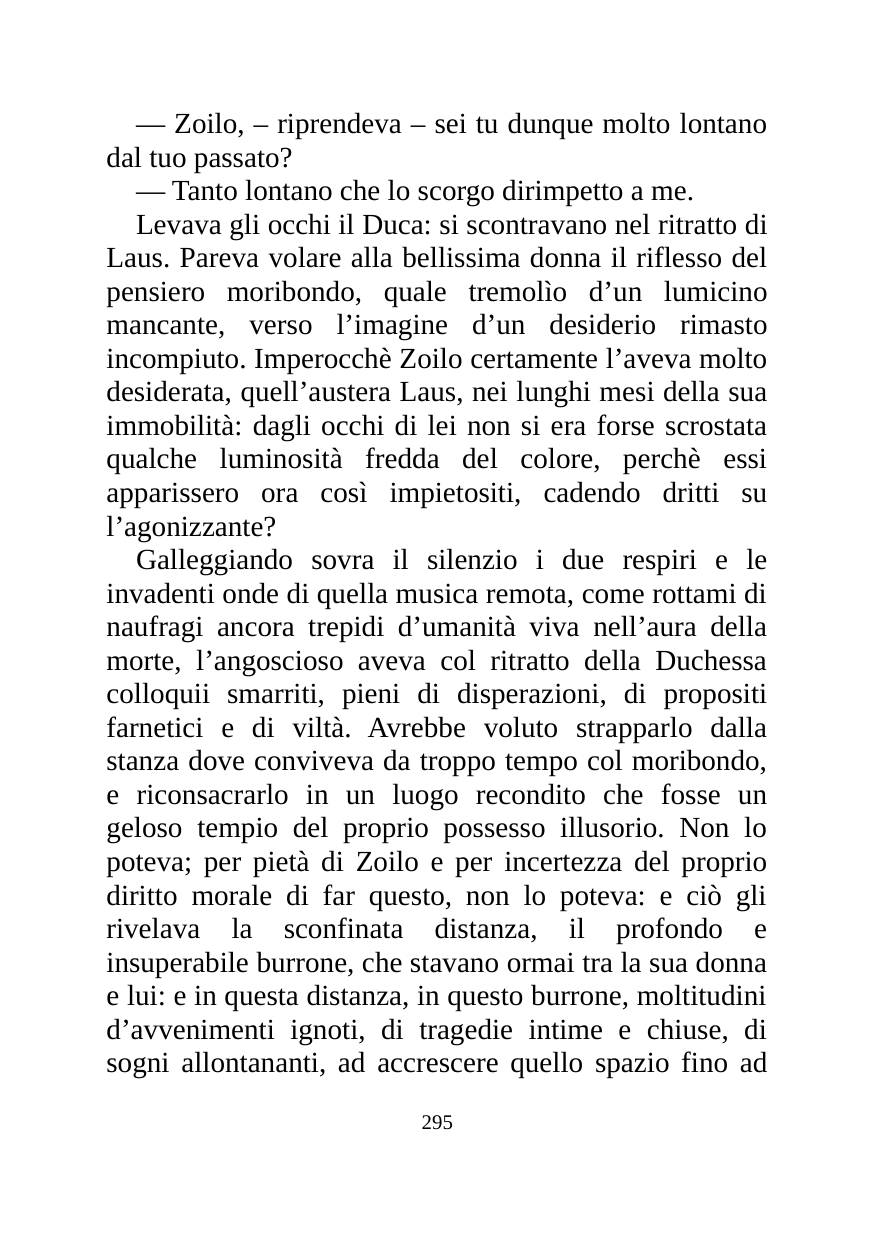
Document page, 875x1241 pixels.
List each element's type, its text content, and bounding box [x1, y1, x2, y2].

text Galleggiando sovra il silenzio i due respiri e le invadenti onde di quella musica remota, come rottami di naufragi ancora trepidi d’umanità viva nell’aura della morte, l’angoscioso aveva col ritratto della Duchessa colloquii smarriti, pieni di disperazioni, di propositi farnetici e di viltà. Avrebbe voluto strapparlo dalla stanza dove conviveva da troppo tempo col moribondo, e riconsacrarlo in un luogo recondito che fosse un geloso tempio del proprio possesso illusorio. Non lo poteva; per pietà di Zoilo e per incertezza del proprio diritto morale di far questo, non lo poteva: e ciò gli rivelava la sconfinata distanza, il profondo e insuperabile burrone, che stavano ormai tra la sua donna e lui: e in questa distanza, in questo burrone, moltitudini d’avvenimenti ignoti, di tragedie intime e chiuse, di sogni allontananti, ad accrescere quello spazio fino ad [106, 542, 768, 1079]
text Levava gli occhi il Duca: si scontravano nel ritratto di Laus. Pareva volare alla bellissima donna il riflesso del pensiero moribondo, quale tremolìo d’un lumicino mancante, verso l’imagine d’un desiderio rimasto incompiuto. Imperocchè Zoilo certamente l’aveva molto desiderata, quell’austera Laus, nei lunghi mesi della sua immobilità: dagli occhi di lei non si era forse scrostata qualche luminosità fredda del colore, perchè essi apparissero ora così impietositi, cadendo dritti su l’agonizzante? [106, 207, 768, 542]
text — Tanto lontano che lo scorgo dirimpetto a me. [106, 173, 768, 207]
text — Zoilo, – riprendeva – sei tu dunque molto lontano dal tuo passato? [106, 106, 768, 173]
